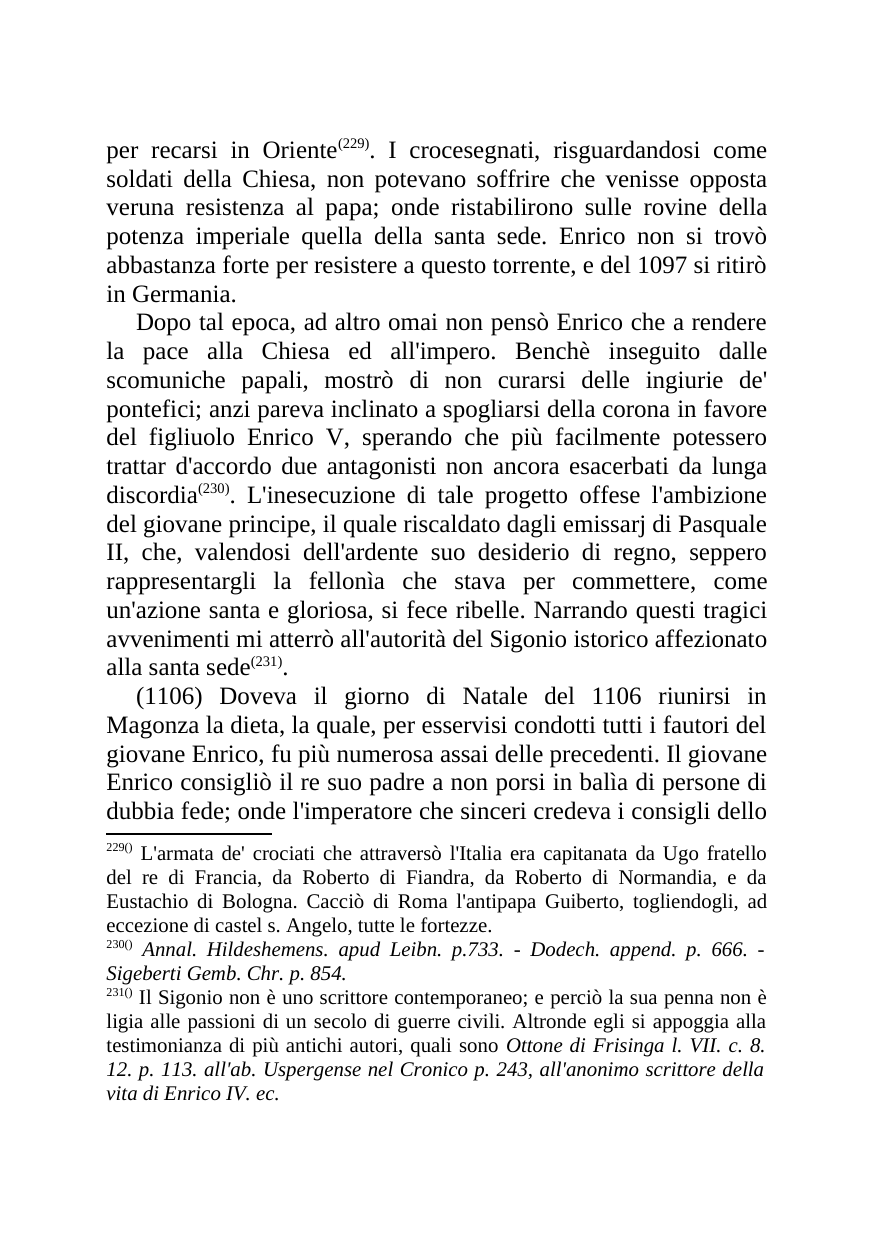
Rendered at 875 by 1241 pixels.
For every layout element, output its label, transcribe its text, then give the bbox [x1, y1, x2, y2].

text (1106) Doveva il giorno di Natale del 1106 riunirsi in Magonza la dieta, la quale, per esservisi condotti tutti i fautori del giovane Enrico, fu più numerosa assai delle precedenti. Il giovane Enrico consigliò il re suo padre a non porsi in balìa di persone di dubbia fede; onde l'imperatore che sinceri credeva i consigli dello [106, 681, 768, 825]
text per recarsi in Oriente(). I crocesegnati, risguardandosi come soldati della Chiesa, non potevano soffrire che venisse opposta veruna resistenza al papa; onde ristabilirono sulle rovine della potenza imperiale quella della santa sede. Enrico non si trovò abbastanza forte per resistere a questo torrente, e del 1097 si ritirò in Germania. [106, 135, 768, 307]
text Dopo tal epoca, ad altro omai non pensò Enrico che a rendere la pace alla Chiesa ed all'impero. Benchè inseguito dalle scomuniche papali, mostrò di non curarsi delle ingiurie de' pontefici; anzi pareva inclinato a spogliarsi della corona in favore del figliuolo Enrico V, sperando che più facilmente potessero trattar d'accordo due antagonisti non ancora esacerbati da lunga discordia(). L'inesecuzione di tale progetto offese l'ambizione del giovane principe, il quale riscaldato dagli emissarj di Pasquale II, che, valendosi dell'ardente suo desiderio di regno, seppero rappresentargli la fellonìa che stava per commettere, come un'azione santa e gloriosa, si fece ribelle. Narrando questi tragici avvenimenti mi atterrò all'autorità del Sigonio istorico affezionato alla santa sede(). [106, 307, 768, 681]
text () L'armata de' crociati che attraversò l'Italia era capitanata da Ugo fratello del re di Francia, da Roberto di Fiandra, da Roberto di Normandia, e da Eustachio di Bologna. Cacciò di Roma l'antipapa Guiberto, togliendogli, ad eccezione di castel s. Angelo, tutte le fortezze. [106, 841, 768, 937]
text () Annal. Hildeshemens. apud Leibn. p.733. - Dodech. append. p. 666. - Sigeberti Gemb. Chr. p. 854. [106, 937, 768, 985]
text () Il Sigonio non è uno scrittore contemporaneo; e perciò la sua penna non è ligia alle passioni di un secolo di guerre civili. Altronde egli si appoggia alla testimonianza di più antichi autori, quali sono Ottone di Frisinga l. VII. c. 8. 12. p. 113. all'ab. Uspergense nel Cronico p. 243, all'anonimo scrittore della vita di Enrico IV. ec. [106, 985, 768, 1105]
